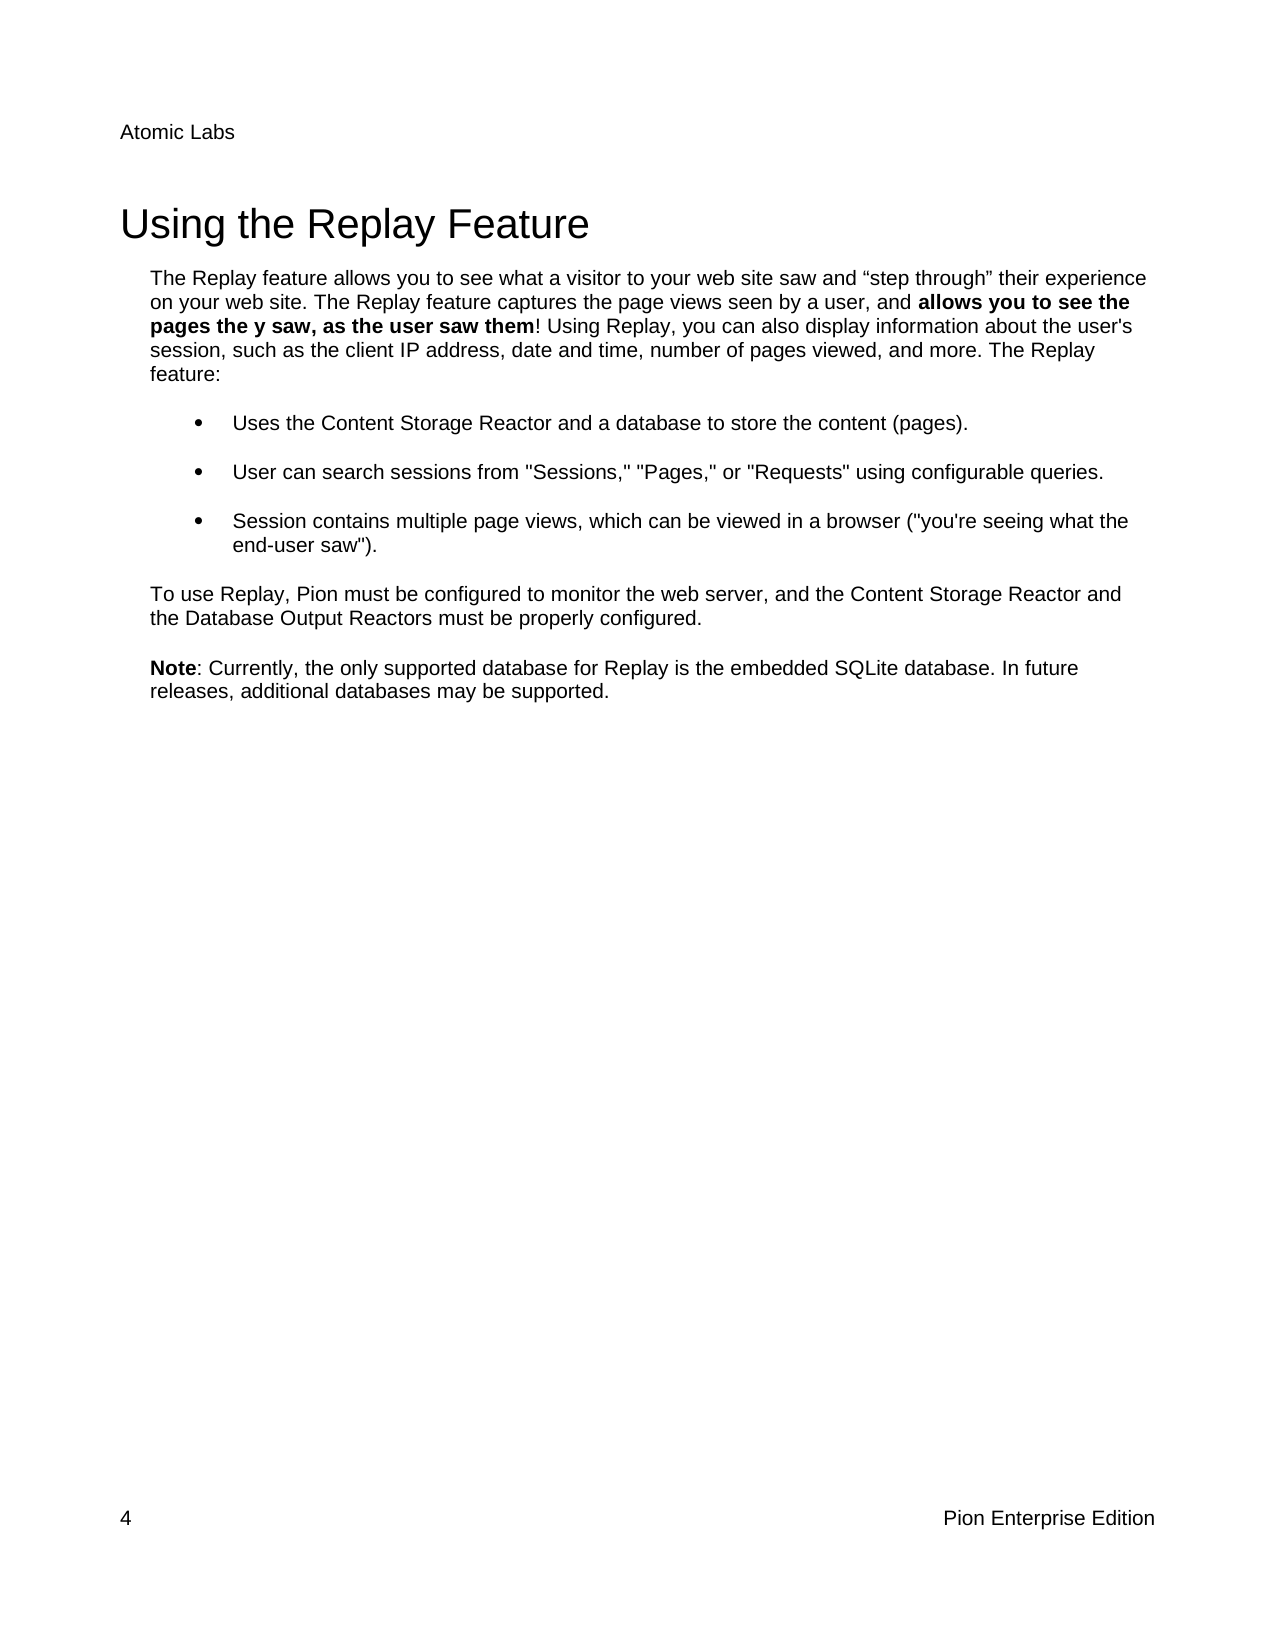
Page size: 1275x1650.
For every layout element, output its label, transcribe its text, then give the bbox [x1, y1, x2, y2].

text Note: Currently, the only supported database for Replay is the embedded SQLite database. In future releases, additional databases may be supported. [150, 655, 1155, 703]
list User can search sessions from "Sessions," "Pages," or "Requests" using configurable queries. [195, 460, 1155, 484]
text To use Replay, Pion must be configured to monitor the web server, and the Content Storage Reactor and the Database Output Reactors must be properly configured. [150, 582, 1155, 630]
text The Replay feature allows you to see what a visitor to your web site saw and “step through” their experience on your web site. The Replay feature captures the page views seen by a user, and allows you to see the pages the y saw, as the user saw them! Using Replay, you can also display information about the user's session, such as the client IP address, date and time, number of pages viewed, and more. The Replay feature: [150, 266, 1155, 386]
subtitle Using the Replay Feature [120, 199, 1155, 247]
list Session contains multiple page views, which can be viewed in a browser ("you're seeing what the end-user saw"). [195, 509, 1155, 557]
list Uses the Content Storage Reactor and a database to store the content (pages). [195, 411, 1155, 435]
